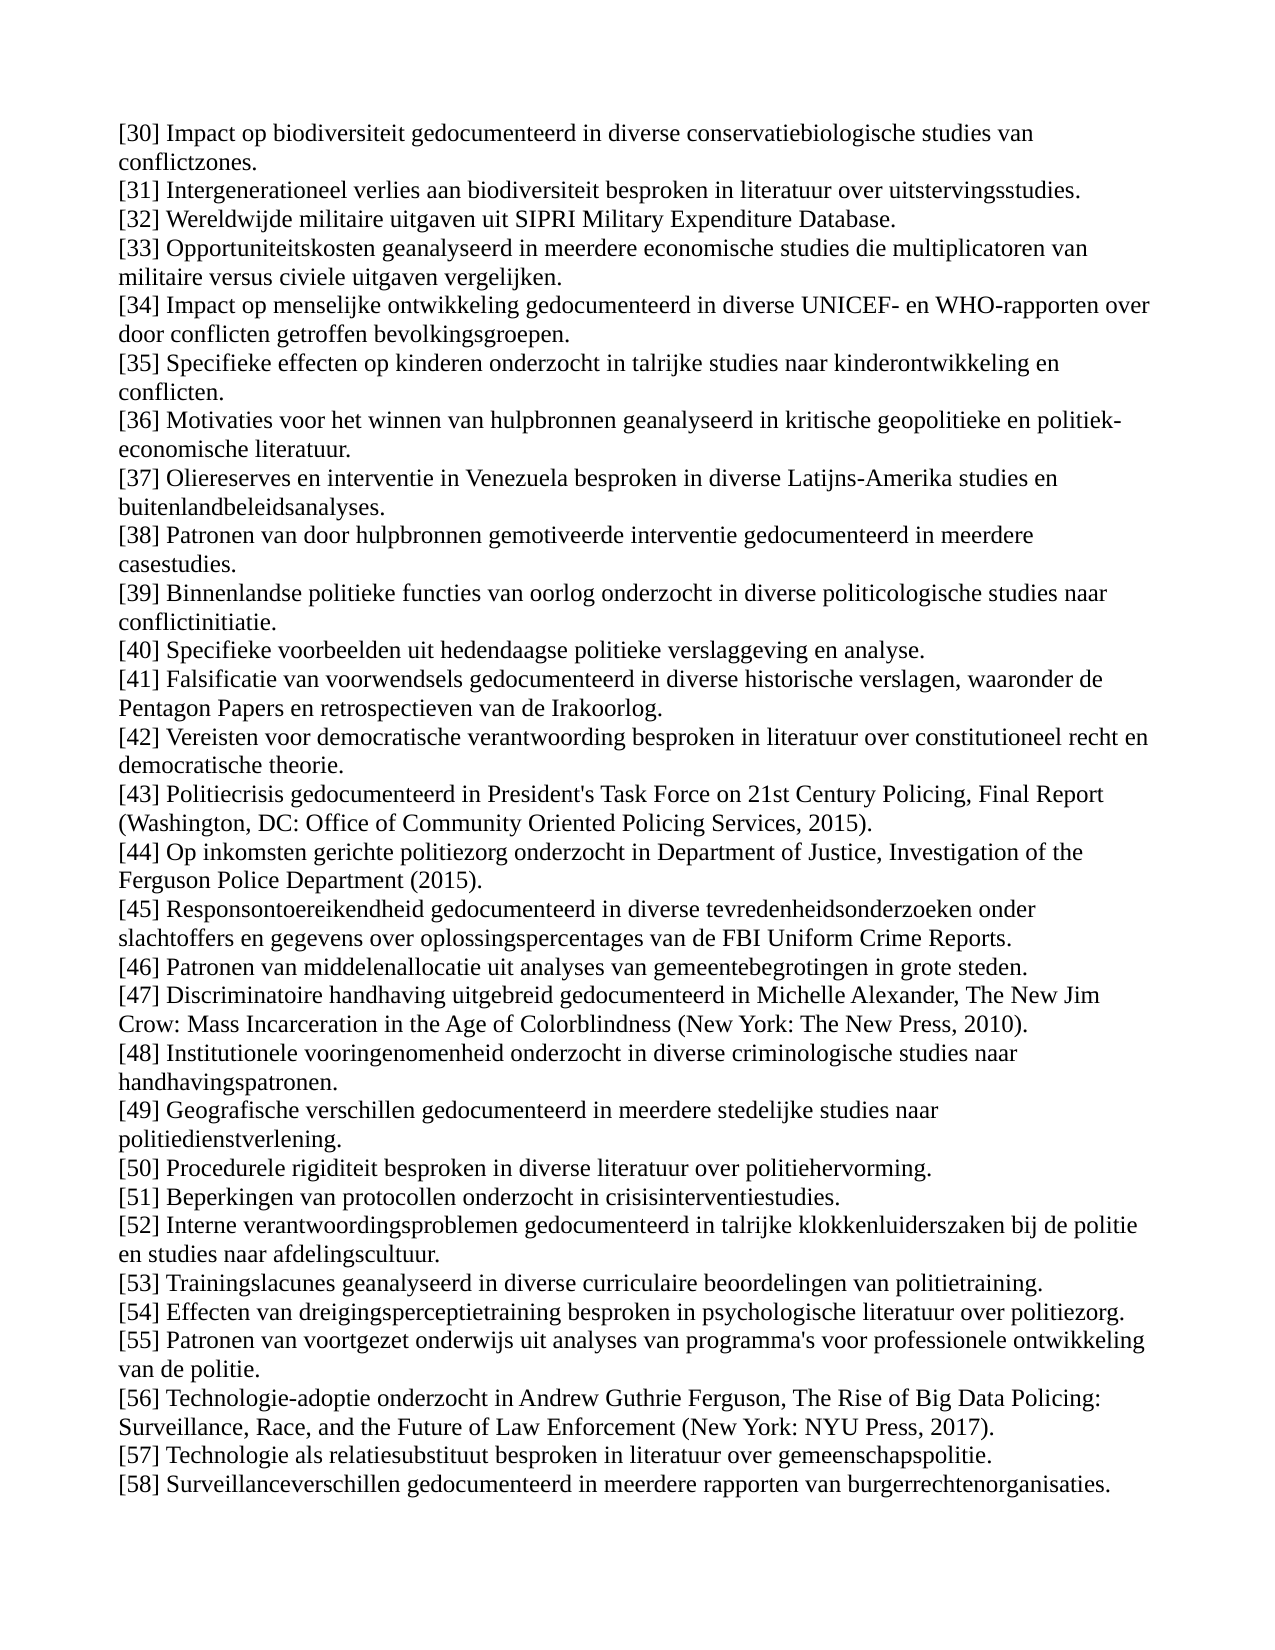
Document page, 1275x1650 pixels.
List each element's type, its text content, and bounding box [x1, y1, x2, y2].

text [33] Opportuniteitskosten geanalyseerd in meerdere economische studies die multiplicatoren van militaire versus civiele uitgaven vergelijken. [118, 233, 1157, 291]
text [50] Procedurele rigiditeit besproken in diverse literatuur over politiehervorming. [118, 1153, 1157, 1182]
text [35] Specifieke effecten op kinderen onderzocht in talrijke studies naar kinderontwikkeling en conflicten. [118, 348, 1157, 406]
text [56] Technologie-adoptie onderzocht in Andrew Guthrie Ferguson, The Rise of Big Data Policing: Surveillance, Race, and the Future of Law Enforcement (New York: NYU Press, 2017). [118, 1383, 1157, 1441]
text [42] Vereisten voor democratische verantwoording besproken in literatuur over constitutioneel recht en democratische theorie. [118, 722, 1157, 779]
text [30] Impact op biodiversiteit gedocumenteerd in diverse conservatiebiologische studies van conflictzones. [118, 118, 1157, 176]
text [48] Institutionele vooringenomenheid onderzocht in diverse criminologische studies naar handhavingspatronen. [118, 1038, 1157, 1096]
text [39] Binnenlandse politieke functies van oorlog onderzocht in diverse politicologische studies naar conflictinitiatie. [118, 578, 1157, 636]
text [44] Op inkomsten gerichte politiezorg onderzocht in Department of Justice, Investigation of the Ferguson Police Department (2015). [118, 837, 1157, 894]
text [40] Specifieke voorbeelden uit hedendaagse politieke verslaggeving en analyse. [118, 636, 1157, 664]
text [32] Wereldwijde militaire uitgaven uit SIPRI Military Expenditure Database. [118, 204, 1157, 233]
text [54] Effecten van dreigingsperceptietraining besproken in psychologische literatuur over politiezorg. [118, 1297, 1157, 1326]
text [38] Patronen van door hulpbronnen gemotiveerde interventie gedocumenteerd in meerdere casestudies. [118, 521, 1157, 578]
text [49] Geografische verschillen gedocumenteerd in meerdere stedelijke studies naar politiedienstverlening. [118, 1096, 1157, 1153]
text [43] Politiecrisis gedocumenteerd in President's Task Force on 21st Century Policing, Final Report (Washington, DC: Office of Community Oriented Policing Services, 2015). [118, 779, 1157, 837]
text [52] Interne verantwoordingsproblemen gedocumenteerd in talrijke klokkenluiderszaken bij de politie en studies naar afdelingscultuur. [118, 1211, 1157, 1268]
text [37] Oliereserves en interventie in Venezuela besproken in diverse Latijns-Amerika studies en buitenlandbeleidsanalyses. [118, 463, 1157, 521]
text [57] Technologie als relatiesubstituut besproken in literatuur over gemeenschapspolitie. [118, 1441, 1157, 1469]
text [51] Beperkingen van protocollen onderzocht in crisisinterventiestudies. [118, 1182, 1157, 1211]
text [36] Motivaties voor het winnen van hulpbronnen geanalyseerd in kritische geopolitieke en politiek-economische literatuur. [118, 406, 1157, 463]
text [55] Patronen van voortgezet onderwijs uit analyses van programma's voor professionele ontwikkeling van de politie. [118, 1326, 1157, 1383]
text [47] Discriminatoire handhaving uitgebreid gedocumenteerd in Michelle Alexander, The New Jim Crow: Mass Incarceration in the Age of Colorblindness (New York: The New Press, 2010). [118, 981, 1157, 1038]
text [34] Impact op menselijke ontwikkeling gedocumenteerd in diverse UNICEF- en WHO-rapporten over door conflicten getroffen bevolkingsgroepen. [118, 291, 1157, 348]
text [58] Surveillanceverschillen gedocumenteerd in meerdere rapporten van burgerrechtenorganisaties. [118, 1469, 1157, 1498]
text [31] Intergenerationeel verlies aan biodiversiteit besproken in literatuur over uitstervingsstudies. [118, 176, 1157, 204]
text [46] Patronen van middelenallocatie uit analyses van gemeentebegrotingen in grote steden. [118, 952, 1157, 981]
text [45] Responsontoereikendheid gedocumenteerd in diverse tevredenheidsonderzoeken onder slachtoffers en gegevens over oplossingspercentages van de FBI Uniform Crime Reports. [118, 894, 1157, 952]
text [53] Trainingslacunes geanalyseerd in diverse curriculaire beoordelingen van politietraining. [118, 1268, 1157, 1297]
text [41] Falsificatie van voorwendsels gedocumenteerd in diverse historische verslagen, waaronder de Pentagon Papers en retrospectieven van de Irakoorlog. [118, 664, 1157, 722]
